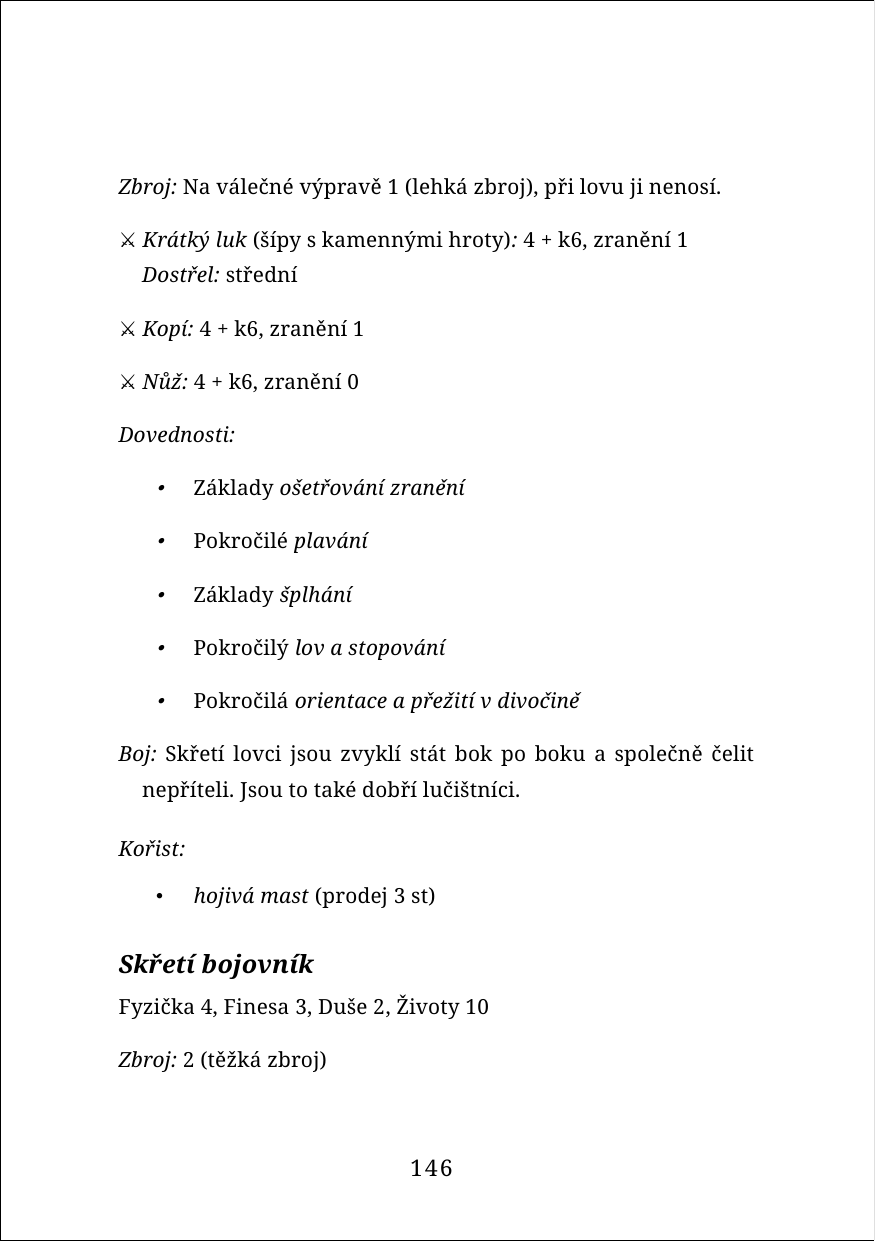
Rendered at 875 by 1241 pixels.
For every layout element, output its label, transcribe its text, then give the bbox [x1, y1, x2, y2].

text ⚔ Kopí: 4 + k6, zranění 1 [118, 314, 756, 342]
list Pokročilé plavání [156, 527, 756, 555]
list Pokročilý lov a stopování [156, 633, 756, 662]
text Dovednosti: [118, 420, 756, 449]
list Základy šplhání [156, 580, 756, 608]
list Základy ošetřování zranění [156, 473, 756, 502]
list hojivá mast (prodej 3 st) [156, 882, 756, 910]
text Fyzička 4, Finesa 3, Duše 2, Životy 10 [118, 992, 756, 1021]
text Kořist: [118, 834, 756, 863]
text ⚔ Nůž: 4 + k6, zranění 0 [118, 367, 756, 395]
text ⚔ Krátký luk (šípy s kamennými hroty): 4 + k6, zranění 1 [118, 225, 756, 253]
subtitle Skřetí bojovník [118, 947, 756, 981]
text Zbroj: Na válečné výpravě 1 (lehká zbroj), při lovu ji nenosí. [118, 172, 756, 200]
text Boj: Skřetí lovci jsou zvyklí stát bok po boku a společně čelit nepříteli. Jsou to také dobří lučištníci. [118, 739, 756, 803]
text Dostřel: střední [142, 261, 756, 289]
text Zbroj: 2 (těžká zbroj) [118, 1046, 756, 1074]
list Pokročilá orientace a přežití v divočině [156, 686, 756, 715]
